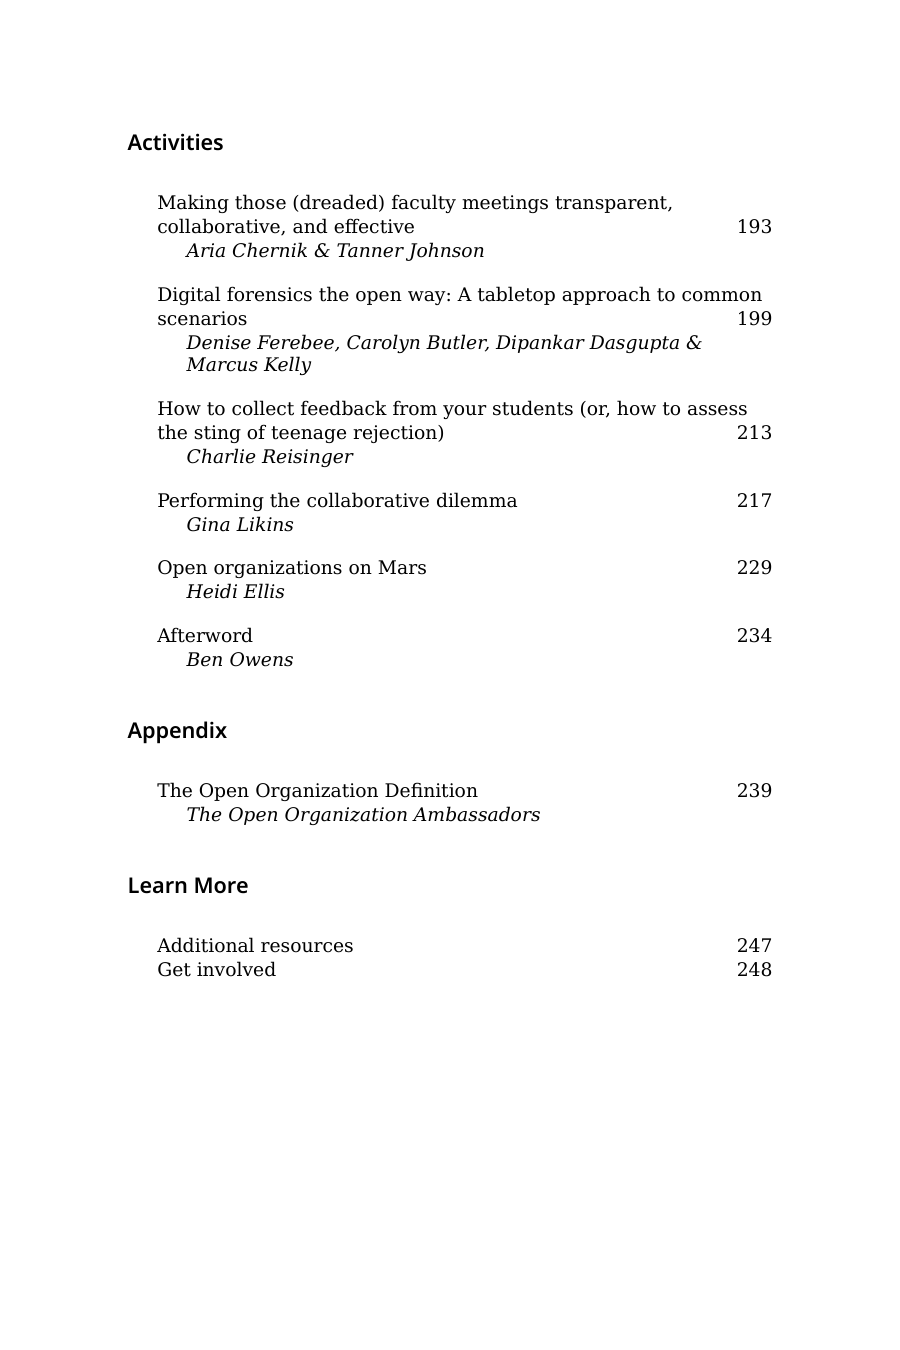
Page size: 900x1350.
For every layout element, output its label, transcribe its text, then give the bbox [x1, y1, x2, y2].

text Making those (dreaded) faculty meetings transparent, collaborative, and effective 193 [157, 192, 772, 238]
text Open organizations on Mars 229 [157, 557, 772, 579]
text Heidi Ellis [186, 581, 772, 625]
text Aria Chernik & Tanner Johnson [186, 240, 772, 284]
text Appendix [127, 716, 772, 777]
text Charlie Reisinger [186, 446, 772, 489]
text Denise Ferebee, Carolyn Butler, Dipankar Dasgupta & Marcus Kelly [186, 332, 772, 398]
text Afterword 234 [157, 625, 772, 647]
text The Open Organization Ambassadors [186, 804, 772, 848]
text Performing the collaborative dilemma 217 [157, 489, 772, 511]
text Get involved 248 [157, 959, 772, 981]
text Activities [127, 127, 772, 189]
text Ben Owens [186, 649, 772, 693]
text Digital forensics the open way: A tabletop approach to common scenarios 199 [157, 284, 772, 330]
text The Open Organization Definition 239 [157, 780, 772, 802]
text Gina Likins [186, 514, 772, 557]
text Additional resources 247 [157, 935, 772, 957]
text Learn More [127, 870, 772, 932]
text How to collect feedback from your students (or, how to assess the sting of teenage rejection) 213 [157, 398, 772, 444]
